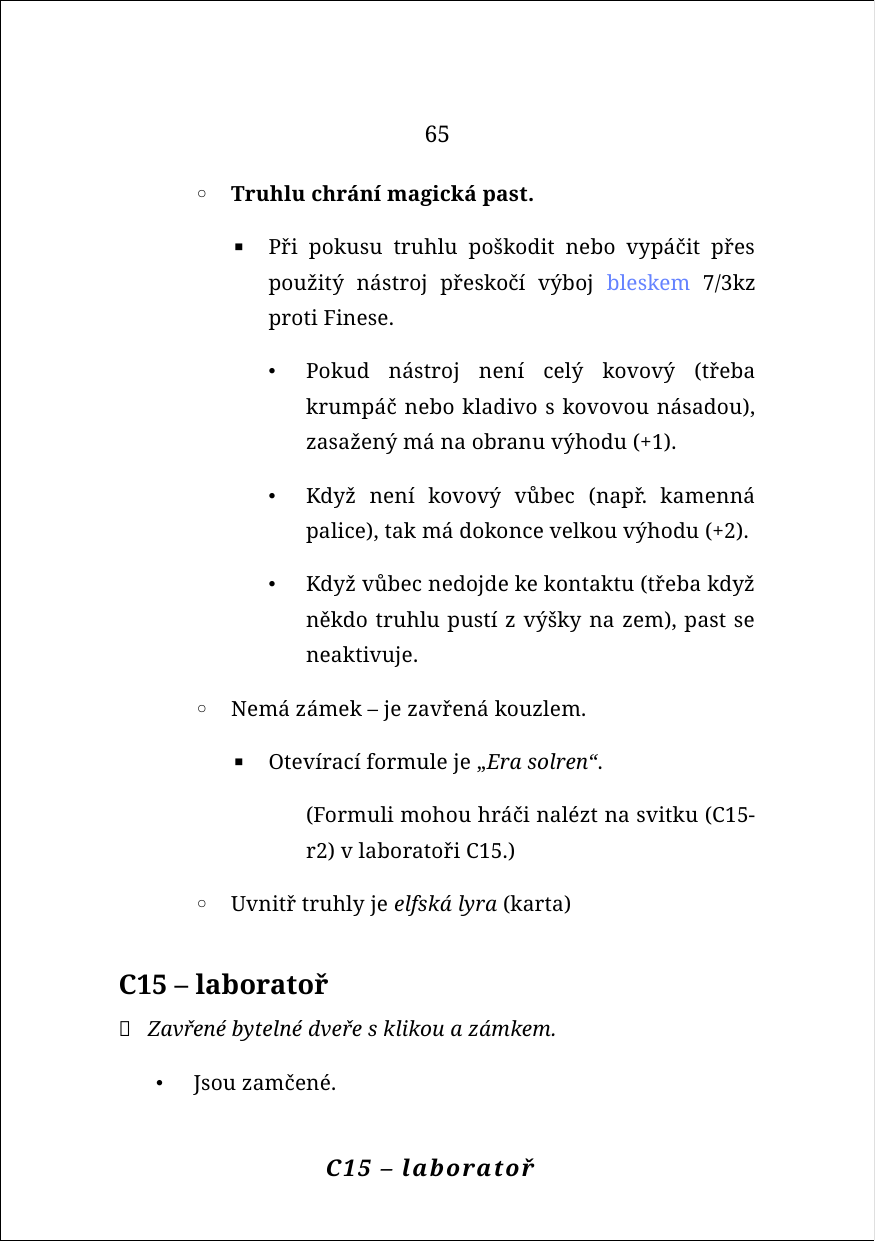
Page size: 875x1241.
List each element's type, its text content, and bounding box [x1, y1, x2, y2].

list Při pokusu truhlu poškodit nebo vypáčit přes použitý nástroj přeskočí výboj bleskem 7/3kz proti Finese. [231, 232, 756, 332]
list Jsou zamčené. [156, 1068, 756, 1096]
list Otevírací formule je „Era solren“. [231, 747, 756, 775]
list Když není kovový vůbec (např. kamenná palice), tak má dokonce velkou výhodu (+2). [268, 481, 756, 545]
subtitle C15 – laboratoř [118, 966, 756, 1003]
list Uvnitř truhly je elfská lyra (karta) [193, 889, 756, 917]
list (Formuli mohou hráči nalézt na svitku (C15-r2) v laboratoři C15.) [268, 800, 756, 864]
list Když vůbec nedojde ke kontaktu (třeba když někdo truhlu pustí z výšky na zem), past se neaktivuje. [268, 569, 756, 669]
list Pokud nástroj není celý kovový (třeba krumpáč nebo kladivo s kovovou násadou), zasažený má na obranu výhodu (+1). [268, 356, 756, 456]
text 🚪 Zavřené bytelné dveře s klikou a zámkem. [118, 1014, 756, 1043]
list Truhlu chrání magická past. [193, 179, 756, 207]
list Nemá zámek – je zavřená kouzlem. [193, 694, 756, 722]
